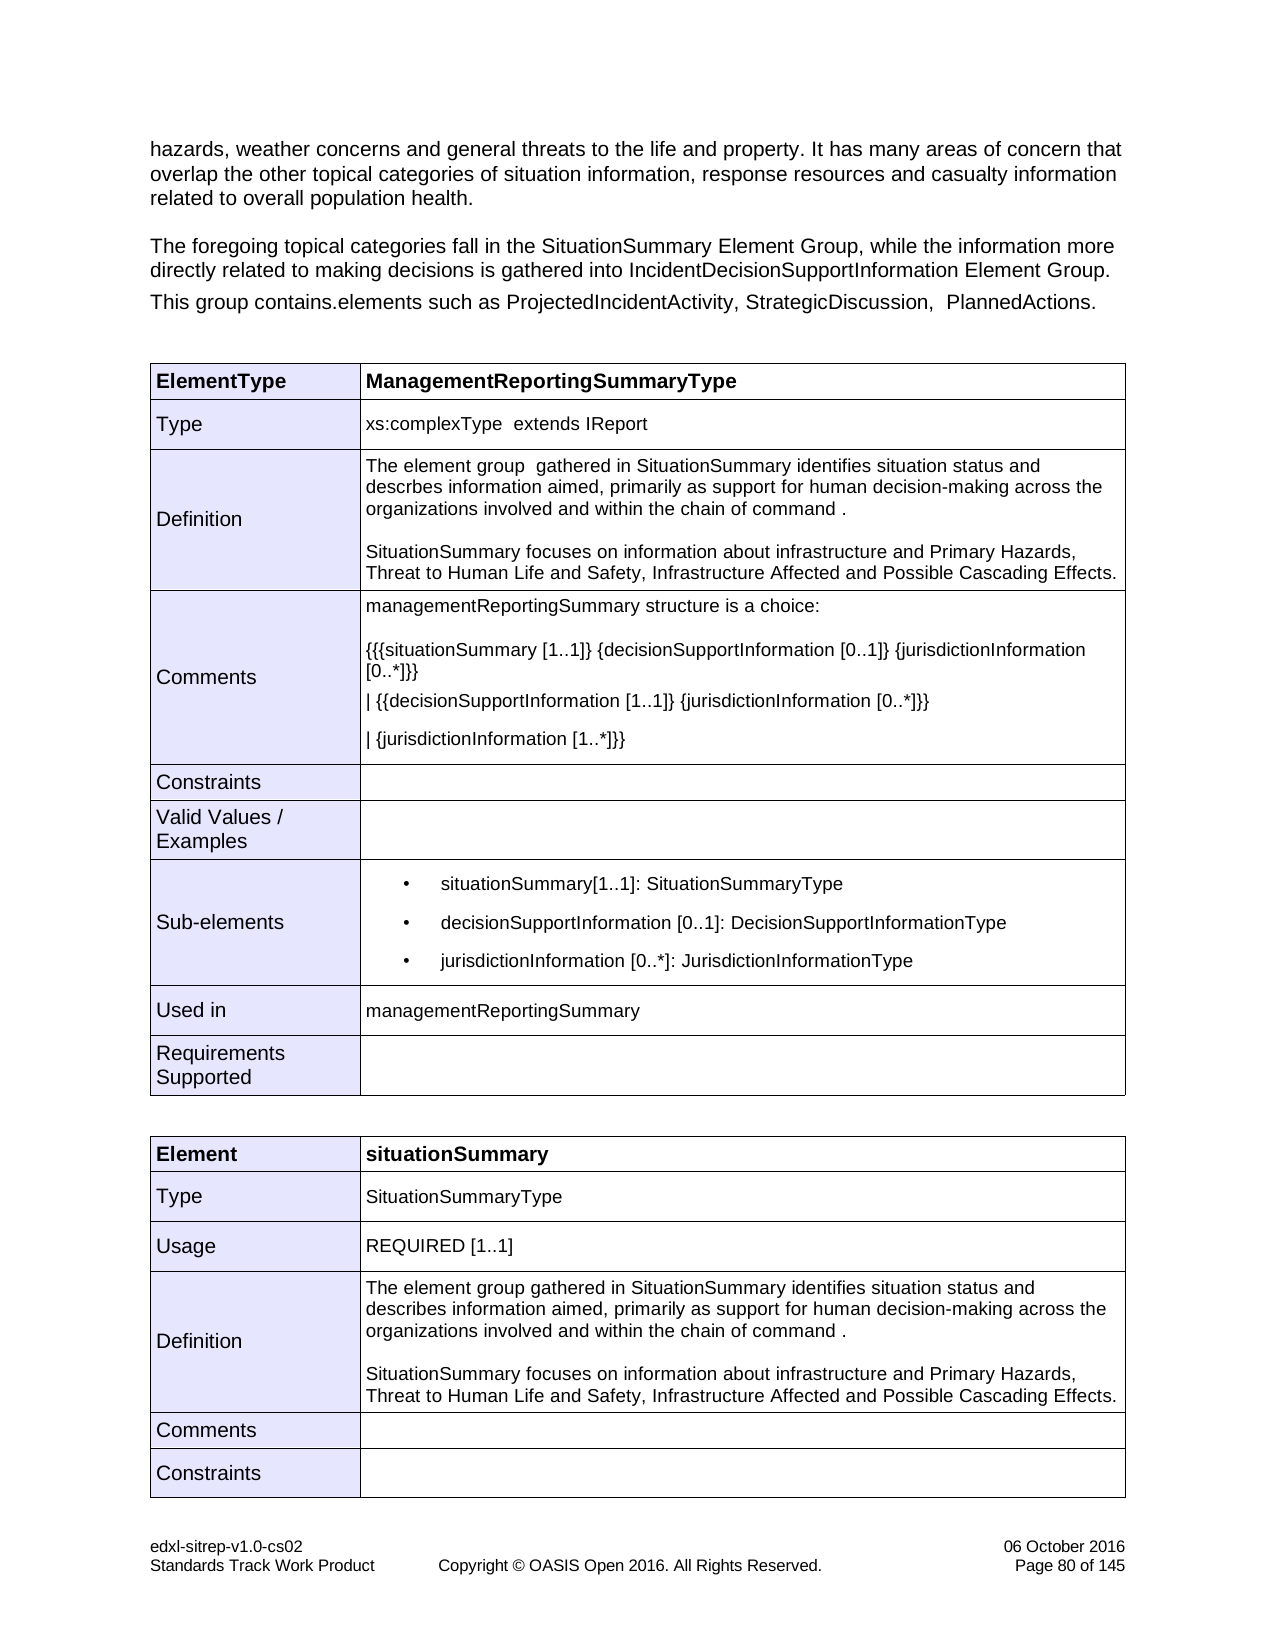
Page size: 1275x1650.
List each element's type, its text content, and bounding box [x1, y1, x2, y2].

table_cell Type [151, 1172, 360, 1221]
table_cell Comments [151, 591, 360, 764]
table_cell Usage [151, 1222, 360, 1271]
table_header situationSummary [361, 1137, 1125, 1171]
table_cell [361, 1413, 1125, 1447]
table_cell [361, 765, 1125, 799]
table_header ElementType [151, 364, 360, 399]
table_cell [361, 1036, 1125, 1095]
table_cell Constraints [151, 1449, 360, 1497]
text The foregoing topical categories fall in the SituationSummary Element Group, while the information more directly related to making decisions is gathered into IncidentDecisionSupportInformation Element Group. [150, 234, 1125, 282]
table_header Element [151, 1137, 360, 1171]
table_cell Used in [151, 986, 360, 1035]
table_cell Comments [151, 1413, 360, 1447]
table_cell Definition [151, 1272, 360, 1412]
table_cell Definition [151, 450, 360, 589]
text hazards, weather concerns and general threats to the life and property. It has many areas of concern that overlap the other topical categories of situation information, response resources and casualty information related to overall population health. [150, 137, 1125, 209]
table_cell managementReportingSummary structure is a choice: {{{situationSummary [1..1]} {decisionSupportInformation [0..1]} {jurisdictionInformation [0..*]}} | {{decisionSupportInformation [1..1]} {jurisdictionInformation [0..*]}} | {jurisdictionInformation [1..*]}} [361, 591, 1125, 764]
table_cell REQUIRED [1..1] [361, 1222, 1125, 1271]
table_cell managementReportingSummary [361, 986, 1125, 1035]
table_cell xs:complexType extends IReport [361, 400, 1125, 449]
table_cell Type [151, 400, 360, 449]
table_cell Sub-elements [151, 860, 360, 985]
table_cell Requirements Supported [151, 1036, 360, 1095]
table_cell situationSummary[1..1]: SituationSummaryType decisionSupportInformation [0..1]: DecisionSupportInformationType jurisdictionInformation [0..*]: JurisdictionInformationType [361, 860, 1125, 985]
table_cell Constraints [151, 765, 360, 799]
table_cell The element group gathered in SituationSummary identifies situation status and descrbes information aimed, primarily as support for human decision-making across the organizations involved and within the chain of command . SituationSummary focuses on information about infrastructure and Primary Hazards, Threat to Human Life and Safety, Infrastructure Affected and Possible Cascading Effects. [361, 450, 1125, 589]
table_cell SituationSummaryType [361, 1172, 1125, 1221]
table_header ManagementReportingSummaryType [361, 364, 1125, 399]
table_cell [361, 1449, 1125, 1497]
table_cell [361, 801, 1125, 859]
table_cell Valid Values / Examples [151, 801, 360, 859]
table_cell The element group gathered in SituationSummary identifies situation status and describes information aimed, primarily as support for human decision-making across the organizations involved and within the chain of command . SituationSummary focuses on information about infrastructure and Primary Hazards, Threat to Human Life and Safety, Infrastructure Affected and Possible Cascading Effects. [361, 1272, 1125, 1412]
text This group contains.elements such as ProjectedIncidentActivity, StrategicDiscussion, PlannedActions. [150, 290, 1125, 314]
